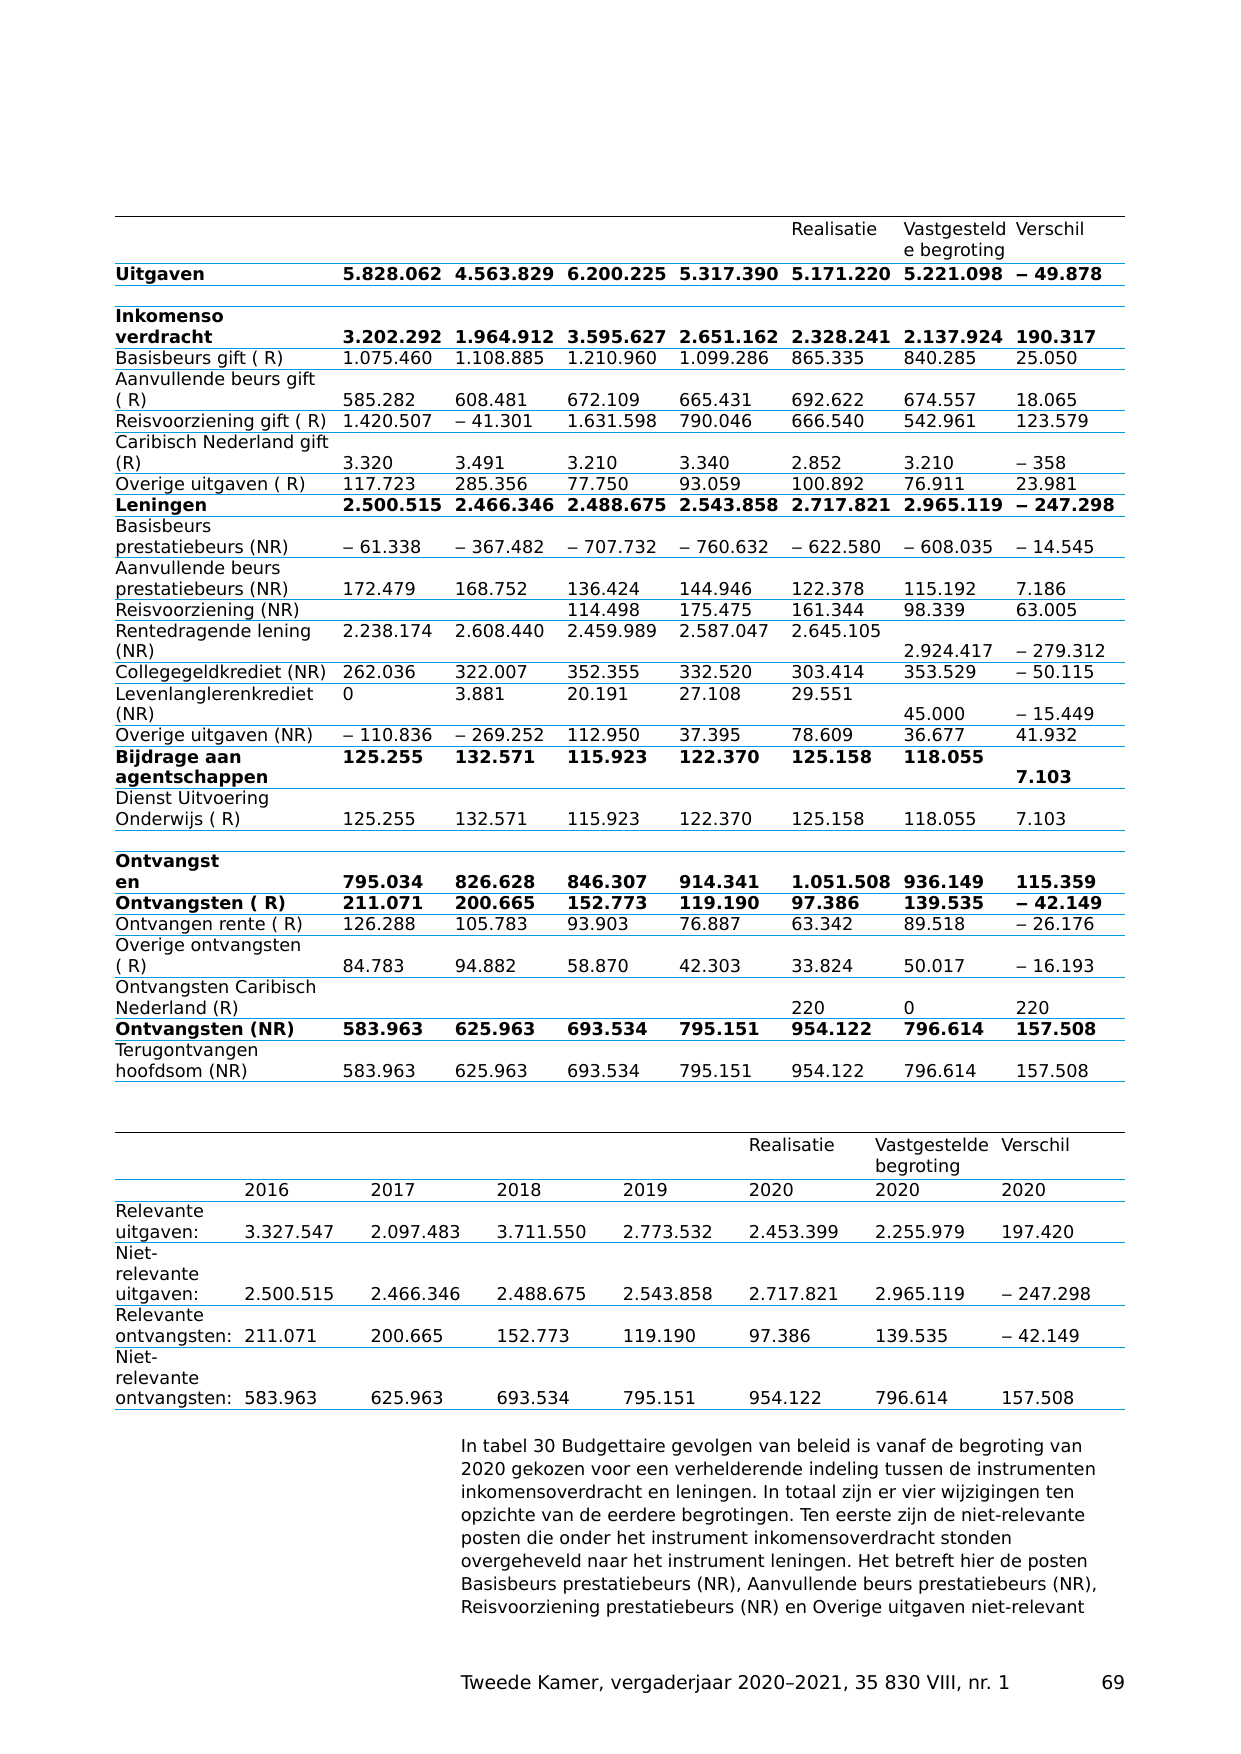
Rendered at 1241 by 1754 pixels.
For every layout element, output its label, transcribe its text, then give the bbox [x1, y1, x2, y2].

table_cell 692.622 [788, 370, 900, 410]
table_cell ‒ 49.878 [1013, 264, 1125, 284]
table_cell 6.200.225 [564, 264, 676, 284]
table_cell 125.158 [788, 789, 900, 829]
table_cell 7.103 [1013, 789, 1125, 829]
table_cell Levenlanglerenkrediet (NR) [115, 684, 339, 725]
table_cell 23.981 [1013, 474, 1125, 494]
table_cell 190.317 [1013, 307, 1125, 347]
table_cell 2.773.532 [620, 1202, 746, 1242]
table_cell [620, 1133, 746, 1179]
table_cell 3.711.550 [494, 1202, 620, 1242]
table_cell 796.614 [900, 1019, 1013, 1039]
table_cell 840.285 [900, 349, 1013, 368]
table_cell [452, 217, 564, 263]
table_cell 115.923 [564, 789, 676, 829]
table_cell [900, 286, 1013, 306]
table_cell [452, 978, 564, 1018]
table_cell 1.075.460 [340, 349, 452, 368]
table_cell 262.036 [340, 663, 452, 683]
table_cell [676, 978, 788, 1018]
table_cell 2.466.346 [368, 1243, 493, 1305]
table_cell ‒ 760.632 [676, 517, 788, 557]
table_cell 20.191 [564, 684, 676, 725]
table_cell 2.488.675 [564, 495, 676, 516]
table_cell 152.773 [494, 1306, 620, 1346]
table_cell 5.171.220 [788, 264, 900, 284]
table_cell ‒ 15.449 [1013, 684, 1125, 725]
table_cell Basisbeurs gift ( R) [115, 349, 339, 368]
table_cell 3.210 [564, 433, 676, 473]
table_cell 303.414 [788, 663, 900, 683]
table_cell 94.882 [452, 936, 564, 977]
table_cell 1.051.508 [788, 852, 900, 892]
table_cell 139.535 [900, 894, 1013, 914]
table_cell [452, 600, 564, 620]
table_cell 2018 [494, 1180, 620, 1201]
table_cell 27.108 [676, 684, 788, 725]
table_cell [900, 831, 1013, 851]
table_cell 914.341 [676, 852, 788, 892]
table_cell Ontvangsten (NR) [115, 1019, 339, 1039]
table_cell 123.579 [1013, 411, 1125, 431]
table_cell 42.303 [676, 936, 788, 977]
table_cell [227, 852, 339, 892]
table_cell 2.500.515 [340, 495, 452, 516]
table_cell ‒ 42.149 [998, 1306, 1125, 1346]
table_cell 2019 [620, 1180, 746, 1201]
table_cell 45.000 [900, 684, 1013, 725]
table_cell 7.186 [1013, 558, 1125, 599]
table_cell 795.151 [676, 1019, 788, 1039]
table_cell Terugontvangen hoofdsom (NR) [115, 1041, 339, 1081]
table_cell Leningen [115, 495, 339, 516]
table_cell 197.420 [998, 1202, 1125, 1242]
table_cell 122.370 [676, 747, 788, 788]
table_cell 674.557 [900, 370, 1013, 410]
table_cell 3.327.547 [241, 1202, 367, 1242]
table_cell ‒ 269.252 [452, 726, 564, 746]
table_cell [115, 831, 227, 851]
table_cell 1.631.598 [564, 411, 676, 431]
table_cell 2.717.821 [788, 495, 900, 516]
table_cell 2.587.047 [676, 621, 788, 662]
table_cell 168.752 [452, 558, 564, 599]
table_cell Basisbeurs prestatiebeurs (NR) [115, 517, 339, 557]
table_cell 954.122 [788, 1019, 900, 1039]
table_cell 211.071 [241, 1306, 367, 1346]
table_cell 936.149 [900, 852, 1013, 892]
table_cell 2017 [368, 1180, 493, 1201]
table_cell [564, 286, 676, 306]
table_cell 2.466.346 [452, 495, 564, 516]
table_cell Dienst Uitvoering Onderwijs ( R) [115, 789, 339, 829]
table_cell 865.335 [788, 349, 900, 368]
table_cell 157.508 [998, 1348, 1125, 1409]
table_cell 117.723 [340, 474, 452, 494]
table_cell 84.783 [340, 936, 452, 977]
table_cell Inkomensoverdracht [115, 307, 227, 347]
table_cell [340, 600, 452, 620]
table_cell Aanvullende beurs gift ( R) [115, 370, 339, 410]
table_cell 139.535 [872, 1306, 998, 1346]
table_cell 2.137.924 [900, 307, 1013, 347]
table_header Tabel 31 Indeling Budgettaire gevolgen van beleid naar relevant en niet-relevant (bedragen x €1.000) [115, 1107, 1125, 1132]
table_cell 144.946 [676, 558, 788, 599]
table_cell 2.453.399 [746, 1202, 872, 1242]
table_cell 200.665 [368, 1306, 493, 1346]
table_cell 118.055 [900, 789, 1013, 829]
table_cell 93.903 [564, 915, 676, 935]
table_cell 125.255 [340, 747, 452, 788]
table_cell ‒ 41.301 [452, 411, 564, 431]
table_cell 583.963 [340, 1019, 452, 1039]
table_cell 220 [788, 978, 900, 1018]
table_cell 50.017 [900, 936, 1013, 977]
table_cell ‒ 707.732 [564, 517, 676, 557]
table_cell [676, 286, 788, 306]
table_cell Overige ontvangsten ( R) [115, 936, 339, 977]
table_cell 152.773 [564, 894, 676, 914]
table_cell 796.614 [900, 1041, 1013, 1081]
table_cell [227, 831, 339, 851]
table_cell ‒ 358 [1013, 433, 1125, 473]
table_cell [452, 286, 564, 306]
table_cell 3.320 [340, 433, 452, 473]
table_cell Collegegeldkrediet (NR) [115, 663, 339, 683]
table_cell [1013, 831, 1125, 851]
table_cell ‒ 247.298 [998, 1243, 1125, 1305]
table_cell 666.540 [788, 411, 900, 431]
table_cell 826.628 [452, 852, 564, 892]
table_cell 583.963 [340, 1041, 452, 1081]
table_cell 672.109 [564, 370, 676, 410]
table_cell 7.103 [1013, 747, 1125, 788]
table_cell 608.481 [452, 370, 564, 410]
table_cell 157.508 [1013, 1041, 1125, 1081]
table_cell 220 [1013, 978, 1125, 1018]
table_cell Verschil [998, 1133, 1125, 1179]
table_cell 2.543.858 [676, 495, 788, 516]
table_cell 200.665 [452, 894, 564, 914]
table_cell [340, 831, 452, 851]
table_cell [227, 307, 339, 347]
table_cell 36.677 [900, 726, 1013, 746]
table_cell Ontvangen rente ( R) [115, 915, 339, 935]
table_cell 2.924.417 [900, 621, 1013, 662]
table_cell 114.498 [564, 600, 676, 620]
table_cell ‒ 608.035 [900, 517, 1013, 557]
table_cell 1.420.507 [340, 411, 452, 431]
table_cell ‒ 61.338 [340, 517, 452, 557]
table_cell 3.202.292 [340, 307, 452, 347]
table_cell 77.750 [564, 474, 676, 494]
table_cell 63.342 [788, 915, 900, 935]
table_header Tabel 30 Budgettaire gevolgen van beleid van artikel 11 (bedragen x € 1.000) [115, 191, 1125, 216]
table_cell 3.210 [900, 433, 1013, 473]
table_cell [115, 217, 227, 263]
table_cell 1.108.885 [452, 349, 564, 368]
table_cell 1.964.912 [452, 307, 564, 347]
table_cell 353.529 [900, 663, 1013, 683]
table_cell 2.328.241 [788, 307, 900, 347]
table_cell 115.923 [564, 747, 676, 788]
table_cell 2.459.989 [564, 621, 676, 662]
table_cell ‒ 26.176 [1013, 915, 1125, 935]
table_cell 115.192 [900, 558, 1013, 599]
table_cell 693.534 [564, 1041, 676, 1081]
table_cell 112.950 [564, 726, 676, 746]
table_cell Bijdrage aan agentschappen [115, 747, 339, 788]
table_cell 2.488.675 [494, 1243, 620, 1305]
table_cell ‒ 14.545 [1013, 517, 1125, 557]
table_cell Reisvoorziening (NR) [115, 600, 339, 620]
table_cell 0 [900, 978, 1013, 1018]
table_cell 125.158 [788, 747, 900, 788]
table_cell [788, 831, 900, 851]
table_cell 33.824 [788, 936, 900, 977]
table_cell 2.852 [788, 433, 900, 473]
table_cell Realisatie [746, 1133, 872, 1179]
table_cell ‒ 622.580 [788, 517, 900, 557]
table_cell 25.050 [1013, 349, 1125, 368]
table_cell 97.386 [788, 894, 900, 914]
table_cell Ontvangsten [115, 852, 227, 892]
table_cell 118.055 [900, 747, 1013, 788]
table_cell [788, 286, 900, 306]
table_cell 0 [340, 684, 452, 725]
table_cell 136.424 [564, 558, 676, 599]
table_cell 2.255.979 [872, 1202, 998, 1242]
table_cell 2020 [746, 1180, 872, 1201]
table_cell 2016 [241, 1180, 367, 1201]
table_cell 2.645.105 [788, 621, 900, 662]
table_cell 693.534 [494, 1348, 620, 1409]
table_cell 76.911 [900, 474, 1013, 494]
table_cell [241, 1133, 367, 1179]
table_cell 18.065 [1013, 370, 1125, 410]
table_cell [227, 286, 339, 306]
table_cell 2.965.119 [900, 495, 1013, 516]
table_cell 175.475 [676, 600, 788, 620]
table_cell 78.609 [788, 726, 900, 746]
table_cell ‒ 16.193 [1013, 936, 1125, 977]
table_cell Ontvangsten Caribisch Nederland (R) [115, 978, 339, 1018]
table_cell 89.518 [900, 915, 1013, 935]
table_cell Relevante uitgaven: [115, 1202, 241, 1242]
table_cell Aanvullende beurs prestatiebeurs (NR) [115, 558, 339, 599]
table_cell 795.151 [620, 1348, 746, 1409]
table_cell [368, 1133, 493, 1179]
table_cell 693.534 [564, 1019, 676, 1039]
table_cell ‒ 50.115 [1013, 663, 1125, 683]
table_cell Overige uitgaven ( R) [115, 474, 339, 494]
table_cell [452, 831, 564, 851]
table_cell 352.355 [564, 663, 676, 683]
table_cell [494, 1133, 620, 1179]
table_cell 98.339 [900, 600, 1013, 620]
table_cell Relevante ontvangsten: [115, 1306, 241, 1346]
table_cell 3.881 [452, 684, 564, 725]
table_cell 3.595.627 [564, 307, 676, 347]
table_cell 795.151 [676, 1041, 788, 1081]
table_cell 1.099.286 [676, 349, 788, 368]
table_cell Realisatie [788, 217, 900, 263]
table_cell 76.887 [676, 915, 788, 935]
table_cell 2020 [872, 1180, 998, 1201]
table_cell 2.097.483 [368, 1202, 493, 1242]
table_cell 119.190 [620, 1306, 746, 1346]
table_cell ‒ 247.298 [1013, 495, 1125, 516]
table_cell 119.190 [676, 894, 788, 914]
table_cell 93.059 [676, 474, 788, 494]
table_cell 172.479 [340, 558, 452, 599]
table_cell [564, 978, 676, 1018]
table_cell 100.892 [788, 474, 900, 494]
table_cell 2.543.858 [620, 1243, 746, 1305]
table_cell 2.608.440 [452, 621, 564, 662]
table_cell 132.571 [452, 747, 564, 788]
table_cell [564, 831, 676, 851]
table_cell Niet-relevante uitgaven: [115, 1243, 241, 1305]
table_cell ‒ 110.836 [340, 726, 452, 746]
table_cell 211.071 [340, 894, 452, 914]
table_cell 5.221.098 [900, 264, 1013, 284]
table_cell 97.386 [746, 1306, 872, 1346]
table_cell Vastgestelde begroting [900, 217, 1013, 263]
table_cell 285.356 [452, 474, 564, 494]
table_cell 122.370 [676, 789, 788, 829]
table_cell 2.651.162 [676, 307, 788, 347]
table_cell 796.614 [872, 1348, 998, 1409]
table_cell Vastgestelde begroting [872, 1133, 998, 1179]
table_cell Ontvangsten ( R) [115, 894, 339, 914]
table_cell [115, 1133, 241, 1179]
table_cell 5.317.390 [676, 264, 788, 284]
table_cell 322.007 [452, 663, 564, 683]
table_cell 625.963 [368, 1348, 493, 1409]
table_cell [564, 217, 676, 263]
table_cell 41.932 [1013, 726, 1125, 746]
table_cell [676, 217, 788, 263]
table_cell [676, 831, 788, 851]
table_cell 625.963 [452, 1041, 564, 1081]
table_cell 625.963 [452, 1019, 564, 1039]
table_cell Rentedragende lening (NR) [115, 621, 339, 662]
table_cell [227, 264, 339, 284]
table_cell ‒ 42.149 [1013, 894, 1125, 914]
table_cell 2.238.174 [340, 621, 452, 662]
table_cell 3.491 [452, 433, 564, 473]
table_cell 5.828.062 [340, 264, 452, 284]
table_cell [115, 286, 227, 306]
table_cell 105.783 [452, 915, 564, 935]
table_cell 2.500.515 [241, 1243, 367, 1305]
table_cell Uitgaven [115, 264, 227, 284]
table_cell 795.034 [340, 852, 452, 892]
table_cell 161.344 [788, 600, 900, 620]
table_cell [340, 217, 452, 263]
table_cell Verschil [1013, 217, 1125, 263]
table_cell 4.563.829 [452, 264, 564, 284]
table_cell 954.122 [746, 1348, 872, 1409]
table_cell [227, 217, 339, 263]
table_cell 332.520 [676, 663, 788, 683]
table_cell 125.255 [340, 789, 452, 829]
table_cell 1.210.960 [564, 349, 676, 368]
table_cell 126.288 [340, 915, 452, 935]
table_cell Caribisch Nederland gift (R) [115, 433, 339, 473]
table_cell 790.046 [676, 411, 788, 431]
table_cell [340, 978, 452, 1018]
table_cell 58.870 [564, 936, 676, 977]
text In tabel 30 Budgettaire gevolgen van beleid is vanaf de begroting van 2020 gekozen voor een verhelderende indeling tussen de instrumenten inkomensoverdracht en leningen. In totaal zijn er vier wijzigingen ten opzichte van de eerdere begrotingen. Ten eerste zijn de niet-relevante posten die onder het instrument inkomensoverdracht stonden overgeheveld naar het instrument leningen. Het betreft hier de posten Basisbeurs prestatiebeurs (NR), Aanvullende beurs prestatiebeurs (NR), Reisvoorziening prestatiebeurs (NR) en Overige uitgaven niet-relevant [461, 1434, 1125, 1618]
table_cell 115.359 [1013, 852, 1125, 892]
table_cell 583.963 [241, 1348, 367, 1409]
table_cell 665.431 [676, 370, 788, 410]
table_cell Overige uitgaven (NR) [115, 726, 339, 746]
table_cell Niet-relevante ontvangsten: [115, 1348, 241, 1409]
table_cell 122.378 [788, 558, 900, 599]
table_cell 157.508 [1013, 1019, 1125, 1039]
table_cell 63.005 [1013, 600, 1125, 620]
table_cell ‒ 367.482 [452, 517, 564, 557]
table_cell 3.340 [676, 433, 788, 473]
table_cell Reisvoorziening gift ( R) [115, 411, 339, 431]
table_cell [115, 1180, 241, 1201]
table_cell 29.551 [788, 684, 900, 725]
table_cell 585.282 [340, 370, 452, 410]
table_cell 2.965.119 [872, 1243, 998, 1305]
table_cell 542.961 [900, 411, 1013, 431]
table_cell 37.395 [676, 726, 788, 746]
table_cell 954.122 [788, 1041, 900, 1081]
table_cell [1013, 286, 1125, 306]
table_cell 132.571 [452, 789, 564, 829]
table_cell [340, 286, 452, 306]
table_cell 2020 [998, 1180, 1125, 1201]
table_cell 846.307 [564, 852, 676, 892]
table_cell 2.717.821 [746, 1243, 872, 1305]
table_cell ‒ 279.312 [1013, 621, 1125, 662]
